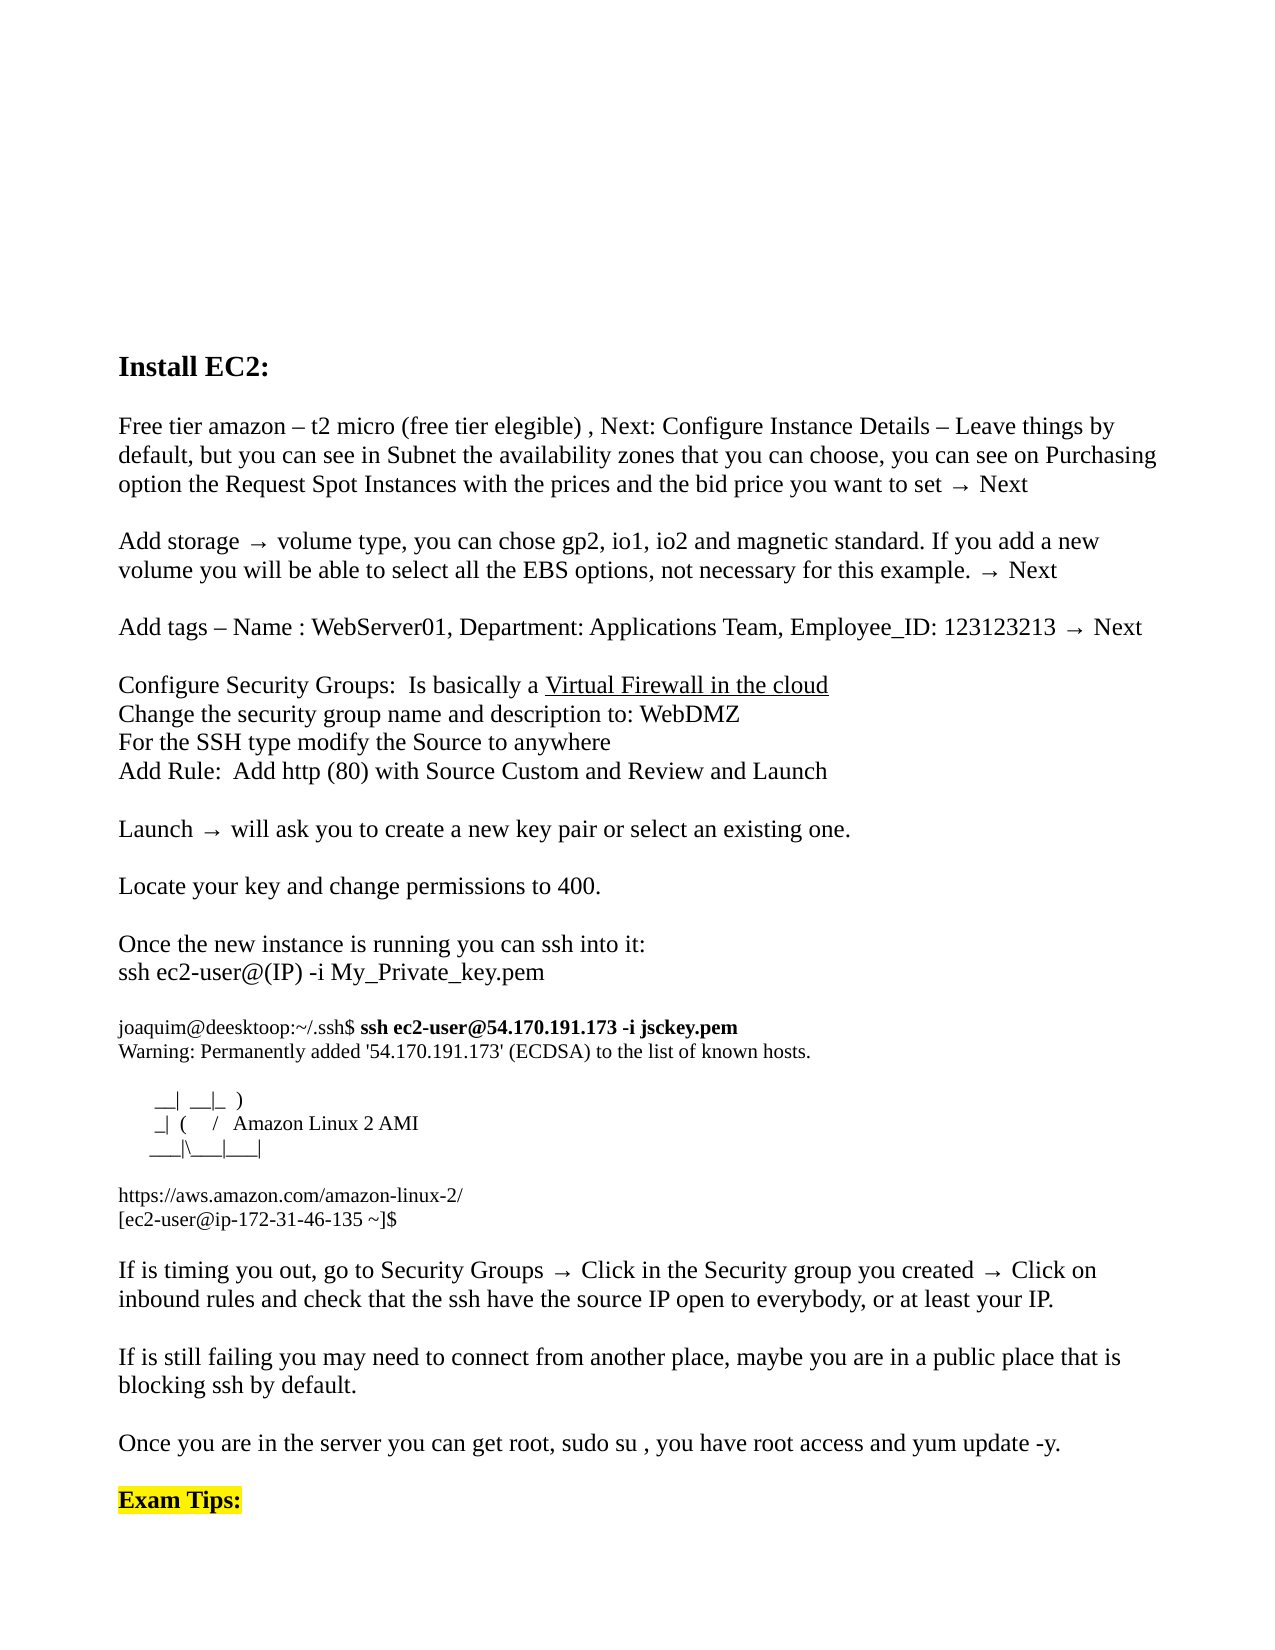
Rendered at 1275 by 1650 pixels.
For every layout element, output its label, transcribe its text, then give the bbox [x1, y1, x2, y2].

text _| ( / Amazon Linux 2 AMI [118, 1111, 1157, 1135]
text Launch → will ask you to create a new key pair or select an existing one. [118, 814, 1157, 842]
text If is still failing you may need to connect from another place, maybe you are in a public place that is blocking ssh by default. [118, 1342, 1157, 1399]
text https://aws.amazon.com/amazon-linux-2/ [118, 1183, 1157, 1207]
text __| __|_ ) [118, 1087, 1157, 1111]
text Change the security group name and description to: WebDMZ [118, 699, 1157, 727]
text ssh ec2-user@(IP) -i My_Private_key.pem [118, 957, 1157, 986]
text Add Rule: Add http (80) with Source Custom and Review and Launch [118, 756, 1157, 785]
text Locate your key and change permissions to 400. [118, 871, 1157, 900]
text Exam Tips: [118, 1486, 1157, 1514]
text Once the new instance is running you can ssh into it: [118, 929, 1157, 957]
text Add storage → volume type, you can chose gp2, io1, io2 and magnetic standard. If you add a new volume you will be able to select all the EBS options, not necessary for this example. → Next [118, 526, 1157, 584]
text Configure Security Groups: Is basically a Virtual Firewall in the cloud [118, 670, 1157, 699]
text Add tags – Name : WebServer01, Department: Applications Team, Employee_ID: 123123213 → Next [118, 612, 1157, 641]
text ___|\___|___| [118, 1135, 1157, 1159]
text Install EC2: [118, 349, 1157, 382]
text For the SSH type modify the Source to anywhere [118, 727, 1157, 756]
text Once you are in the server you can get root, sudo su , you have root access and yum update -y. [118, 1428, 1157, 1457]
text If is timing you out, go to Security Groups → Click in the Security group you created → Click on inbound rules and check that the ssh have the source IP open to everybody, or at least your IP. [118, 1256, 1157, 1313]
text Free tier amazon – t2 micro (free tier elegible) , Next: Configure Instance Details – Leave things by default, but you can see in Subnet the availability zones that you can choose, you can see on Purchasing option the Request Spot Instances with the prices and the bid price you want to set → Next [118, 411, 1157, 497]
text joaquim@deesktoop:~/.ssh$ ssh ec2-user@54.170.191.173 -i jsckey.pem [118, 1015, 1157, 1039]
text Warning: Permanently added '54.170.191.173' (ECDSA) to the list of known hosts. [118, 1039, 1157, 1063]
text [ec2-user@ip-172-31-46-135 ~]$ [118, 1207, 1157, 1231]
